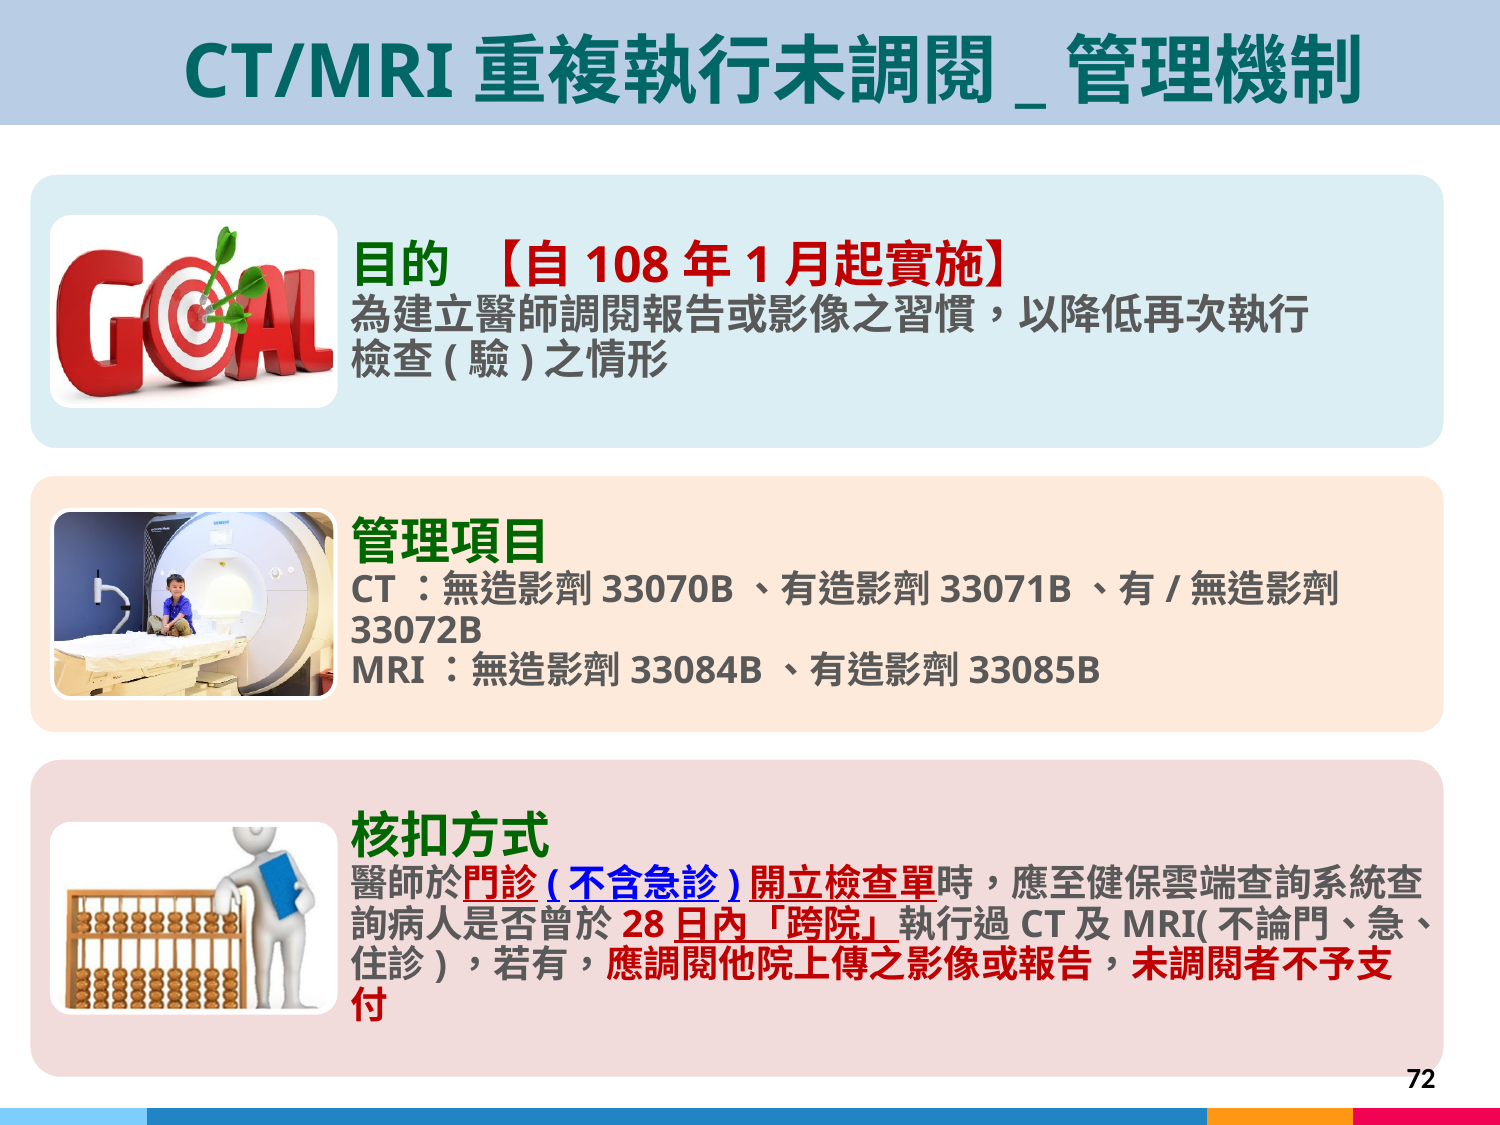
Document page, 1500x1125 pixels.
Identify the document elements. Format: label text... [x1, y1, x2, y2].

text_box [51, 823, 336, 1013]
text_box 核扣方式 醫師於門診(不含急診)開立檢查單時，應至健保雲端查詢系統查詢病人是否曾於28日內「跨院」執行過CT及MRI(不論門、急、住診)，若有，應調閱他院上傳之影像或報告，未調閱者不予支付 [28, 757, 1446, 1079]
text_box [51, 217, 336, 406]
text_box 管理項目 CT：無造影劑33070B、有造影劑33071B、有/無造影劑33072B MRI：無造影劑33084B、有造影劑33085B [28, 473, 1446, 735]
text_box CT/MRI重複執行未調閱_管理機制 [183, 22, 1500, 112]
text_box [51, 509, 336, 699]
text_box 目的 【自108年1月起實施】 為建立醫師調閱報告或影像之習慣，以降低再次執行 檢查(驗)之情形 [28, 172, 1446, 451]
text_box [1391, 1043, 1482, 1113]
